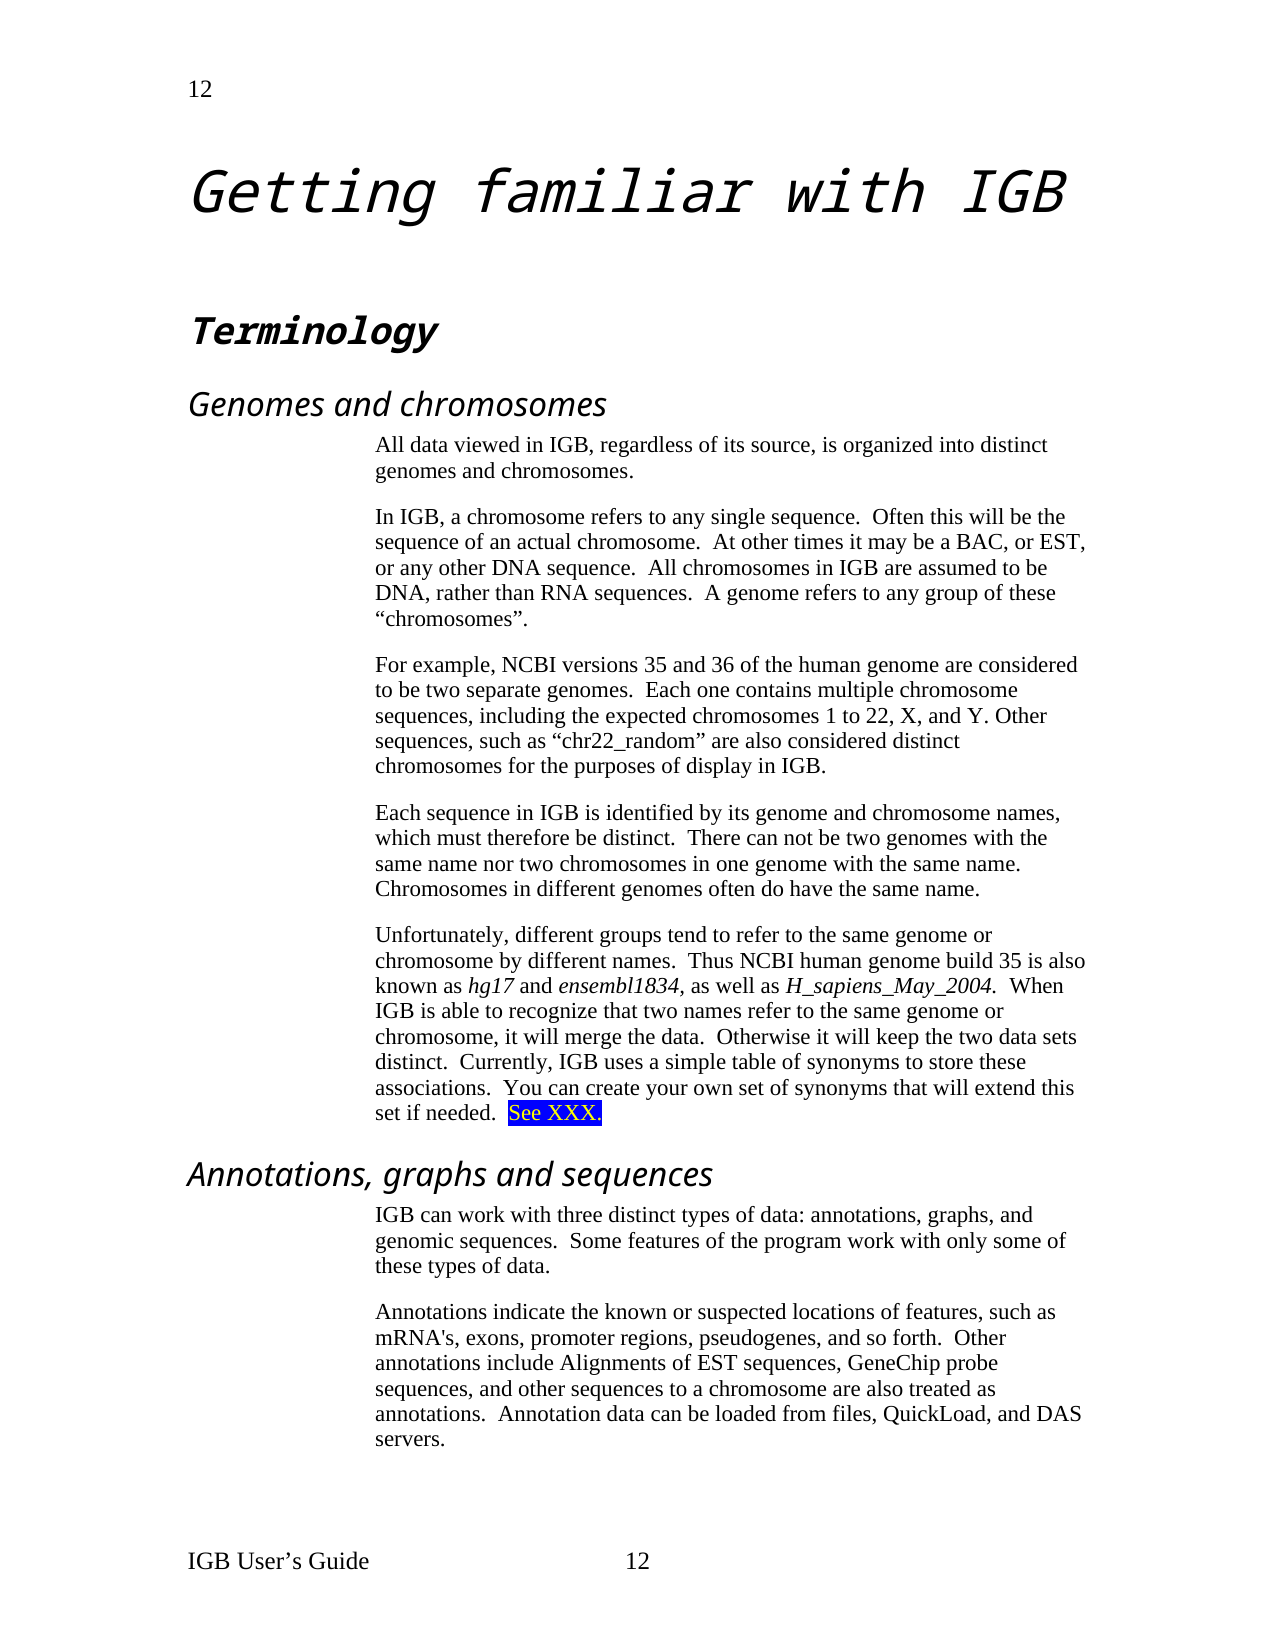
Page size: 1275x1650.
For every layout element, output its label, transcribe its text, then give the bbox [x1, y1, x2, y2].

text IGB can work with three distinct types of data: annotations, graphs, and genomic sequences. Some features of the program work with only some of these types of data. [375, 1202, 1087, 1278]
subtitle Terminology [187, 304, 1087, 356]
text Unfortunately, different groups tend to refer to the same genome or chromosome by different names. Thus NCBI human genome build 35 is also known as hg17 and ensembl1834, as well as H_sapiens_May_2004. When IGB is able to recognize that two names refer to the same genome or chromosome, it will merge the data. Otherwise it will keep the two data sets distinct. Currently, IGB uses a simple table of synonyms to store these associations. You can create your own set of synonyms that will extend this set if needed. See XXX. [375, 922, 1087, 1126]
subtitle Getting familiar with IGB [187, 150, 1087, 229]
subtitle Genomes and chromosomes [187, 381, 1087, 426]
text In IGB, a chromosome refers to any single sequence. Often this will be the sequence of an actual chromosome. At other times it may be a BAC, or EST, or any other DNA sequence. All chromosomes in IGB are assumed to be DNA, rather than RNA sequences. A genome refers to any group of these “chromosomes”. [375, 504, 1087, 631]
text For example, NCBI versions 35 and 36 of the human genome are considered to be two separate genomes. Each one contains multiple chromosome sequences, including the expected chromosomes 1 to 22, X, and Y. Other sequences, such as “chr22_random” are also considered distinct chromosomes for the purposes of display in IGB. [375, 652, 1087, 779]
text Annotations indicate the known or suspected locations of features, such as mRNA's, exons, promoter regions, pseudogenes, and so forth. Other annotations include Alignments of EST sequences, GeneChip probe sequences, and other sequences to a chromosome are also treated as annotations. Annotation data can be loaded from files, QuickLoad, and DAS servers. [375, 1299, 1087, 1452]
text Each sequence in IGB is identified by its genome and chromosome names, which must therefore be distinct. There can not be two genomes with the same name nor two chromosomes in one genome with the same name. Chromosomes in different genomes often do have the same name. [375, 800, 1087, 901]
text All data viewed in IGB, regardless of its source, is organized into distinct genomes and chromosomes. [375, 432, 1087, 483]
subtitle Annotations, graphs and sequences [187, 1151, 1087, 1196]
